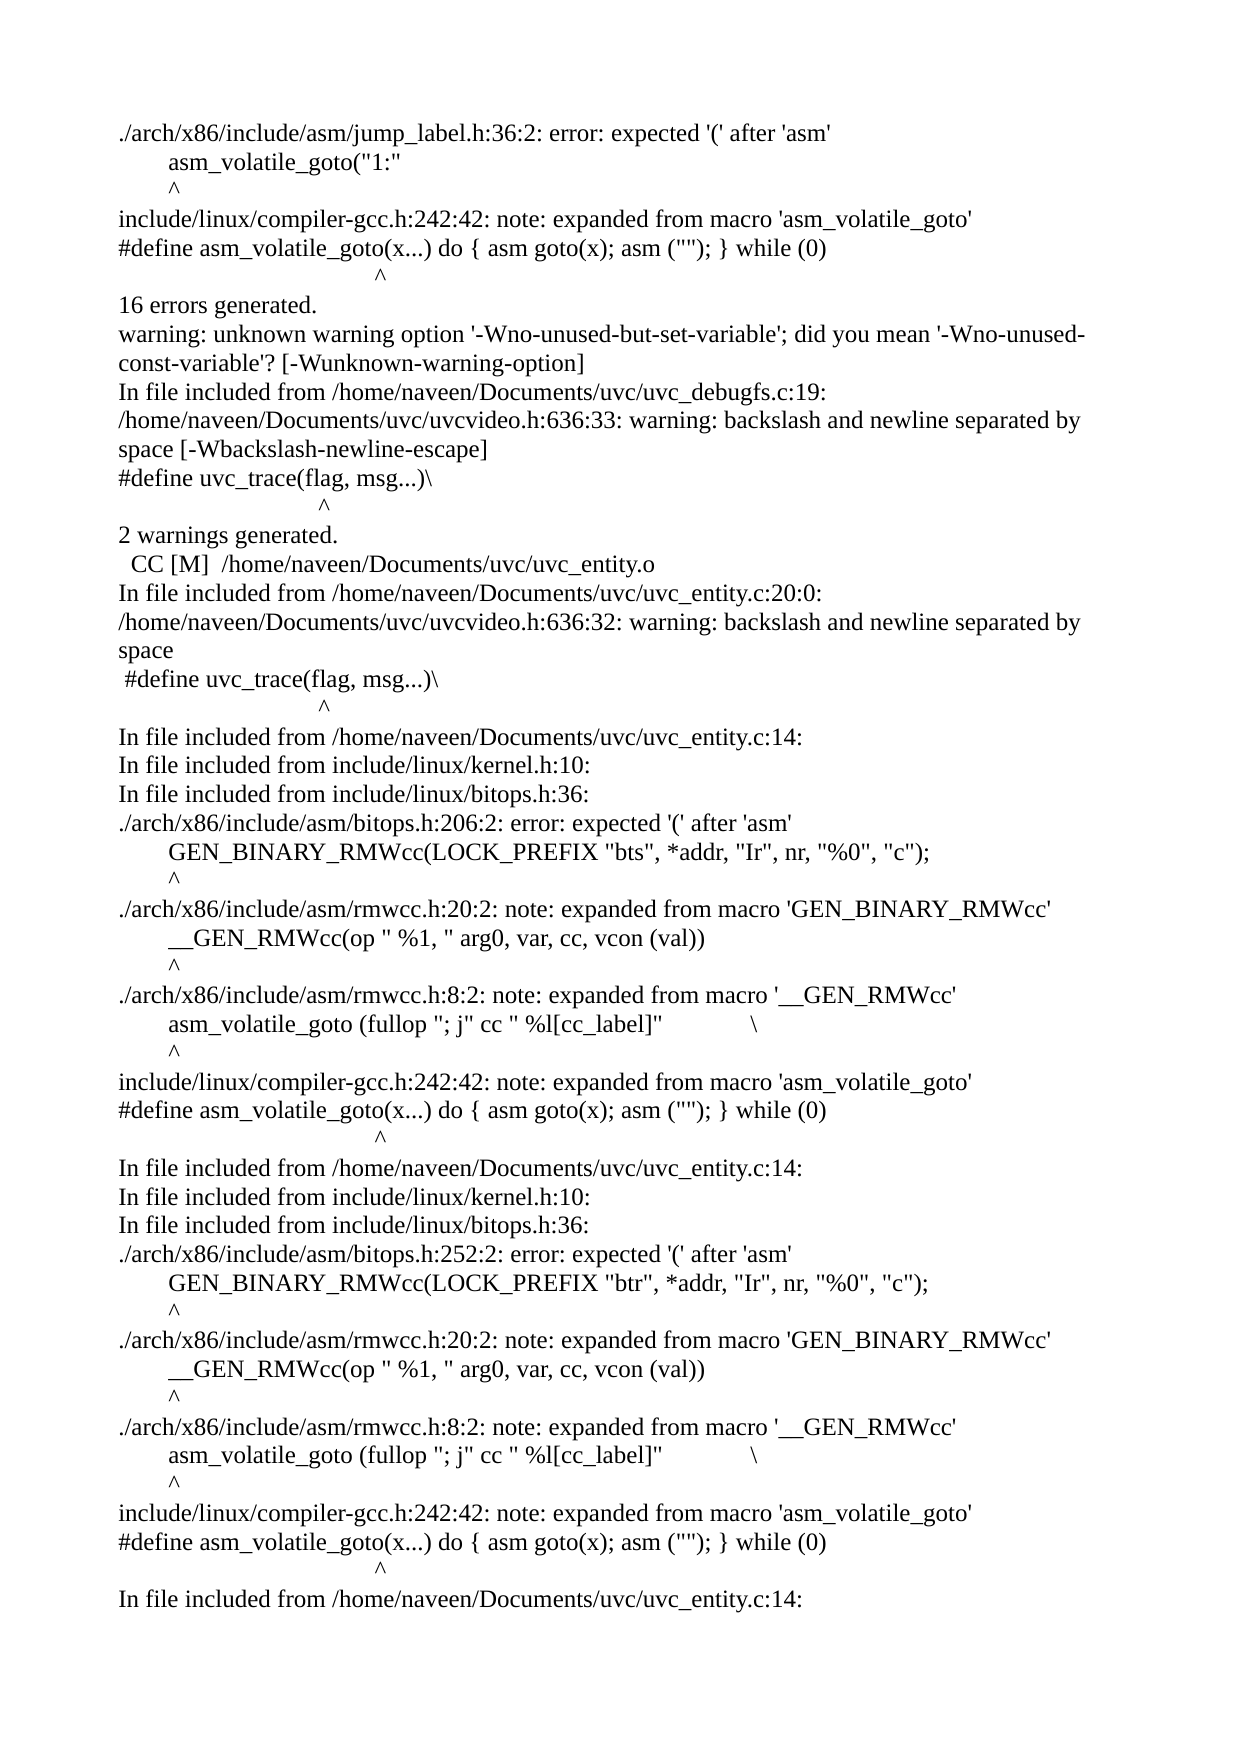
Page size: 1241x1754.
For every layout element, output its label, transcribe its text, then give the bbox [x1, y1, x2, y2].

text ./arch/x86/include/asm/rmwcc.h:20:2: note: expanded from macro 'GEN_BINARY_RMWcc' [118, 1326, 1122, 1354]
text 2 warnings generated. [118, 521, 1122, 549]
text In file included from /home/naveen/Documents/uvc/uvc_entity.c:14: [118, 722, 1122, 751]
text ./arch/x86/include/asm/rmwcc.h:8:2: note: expanded from macro '__GEN_RMWcc' [118, 981, 1122, 1009]
text ^ [118, 1124, 1122, 1153]
text /home/naveen/Documents/uvc/uvcvideo.h:636:33: warning: backslash and newline separated by space [-Wbackslash-newline-escape] [118, 406, 1122, 463]
text In file included from include/linux/kernel.h:10: [118, 751, 1122, 779]
text ^ [118, 176, 1122, 204]
text ^ [118, 1297, 1122, 1326]
text GEN_BINARY_RMWcc(LOCK_PREFIX "bts", *addr, "Ir", nr, "%0", "c"); [118, 837, 1122, 866]
text ./arch/x86/include/asm/jump_label.h:36:2: error: expected '(' after 'asm' [118, 118, 1122, 147]
text ^ [118, 492, 1122, 521]
text ./arch/x86/include/asm/bitops.h:206:2: error: expected '(' after 'asm' [118, 808, 1122, 837]
text include/linux/compiler-gcc.h:242:42: note: expanded from macro 'asm_volatile_goto' [118, 1498, 1122, 1527]
text In file included from /home/naveen/Documents/uvc/uvc_entity.c:14: [118, 1153, 1122, 1182]
text In file included from /home/naveen/Documents/uvc/uvc_entity.c:14: [118, 1584, 1122, 1613]
text ^ [118, 866, 1122, 894]
text ^ [118, 952, 1122, 981]
text ^ [118, 1469, 1122, 1498]
text asm_volatile_goto("1:" [118, 147, 1122, 176]
text #define asm_volatile_goto(x...) do { asm goto(x); asm (""); } while (0) [118, 233, 1122, 262]
text In file included from /home/naveen/Documents/uvc/uvc_debugfs.c:19: [118, 377, 1122, 406]
text In file included from include/linux/kernel.h:10: [118, 1182, 1122, 1211]
text ^ [118, 693, 1122, 722]
text CC [M] /home/naveen/Documents/uvc/uvc_entity.o [118, 549, 1122, 578]
text In file included from include/linux/bitops.h:36: [118, 779, 1122, 808]
text ./arch/x86/include/asm/rmwcc.h:20:2: note: expanded from macro 'GEN_BINARY_RMWcc' [118, 894, 1122, 923]
text GEN_BINARY_RMWcc(LOCK_PREFIX "btr", *addr, "Ir", nr, "%0", "c"); [118, 1268, 1122, 1297]
text #define uvc_trace(flag, msg...)\ [118, 664, 1122, 693]
text include/linux/compiler-gcc.h:242:42: note: expanded from macro 'asm_volatile_goto' [118, 1067, 1122, 1096]
text ^ [118, 1383, 1122, 1412]
text __GEN_RMWcc(op " %1, " arg0, var, cc, vcon (val)) [118, 923, 1122, 952]
text asm_volatile_goto (fullop "; j" cc " %l[cc_label]" \ [118, 1009, 1122, 1038]
text __GEN_RMWcc(op " %1, " arg0, var, cc, vcon (val)) [118, 1354, 1122, 1383]
text ./arch/x86/include/asm/bitops.h:252:2: error: expected '(' after 'asm' [118, 1239, 1122, 1268]
text asm_volatile_goto (fullop "; j" cc " %l[cc_label]" \ [118, 1441, 1122, 1469]
text ^ [118, 1038, 1122, 1067]
text ^ [118, 262, 1122, 291]
text ./arch/x86/include/asm/rmwcc.h:8:2: note: expanded from macro '__GEN_RMWcc' [118, 1412, 1122, 1441]
text #define uvc_trace(flag, msg...)\ [118, 463, 1122, 492]
text include/linux/compiler-gcc.h:242:42: note: expanded from macro 'asm_volatile_goto' [118, 204, 1122, 233]
text /home/naveen/Documents/uvc/uvcvideo.h:636:32: warning: backslash and newline separated by space [118, 607, 1122, 664]
text ^ [118, 1556, 1122, 1584]
text #define asm_volatile_goto(x...) do { asm goto(x); asm (""); } while (0) [118, 1096, 1122, 1124]
text warning: unknown warning option '-Wno-unused-but-set-variable'; did you mean '-Wno-unused-const-variable'? [-Wunknown-warning-option] [118, 319, 1122, 377]
text #define asm_volatile_goto(x...) do { asm goto(x); asm (""); } while (0) [118, 1527, 1122, 1556]
text 16 errors generated. [118, 291, 1122, 319]
text In file included from /home/naveen/Documents/uvc/uvc_entity.c:20:0: [118, 578, 1122, 607]
text In file included from include/linux/bitops.h:36: [118, 1211, 1122, 1239]
